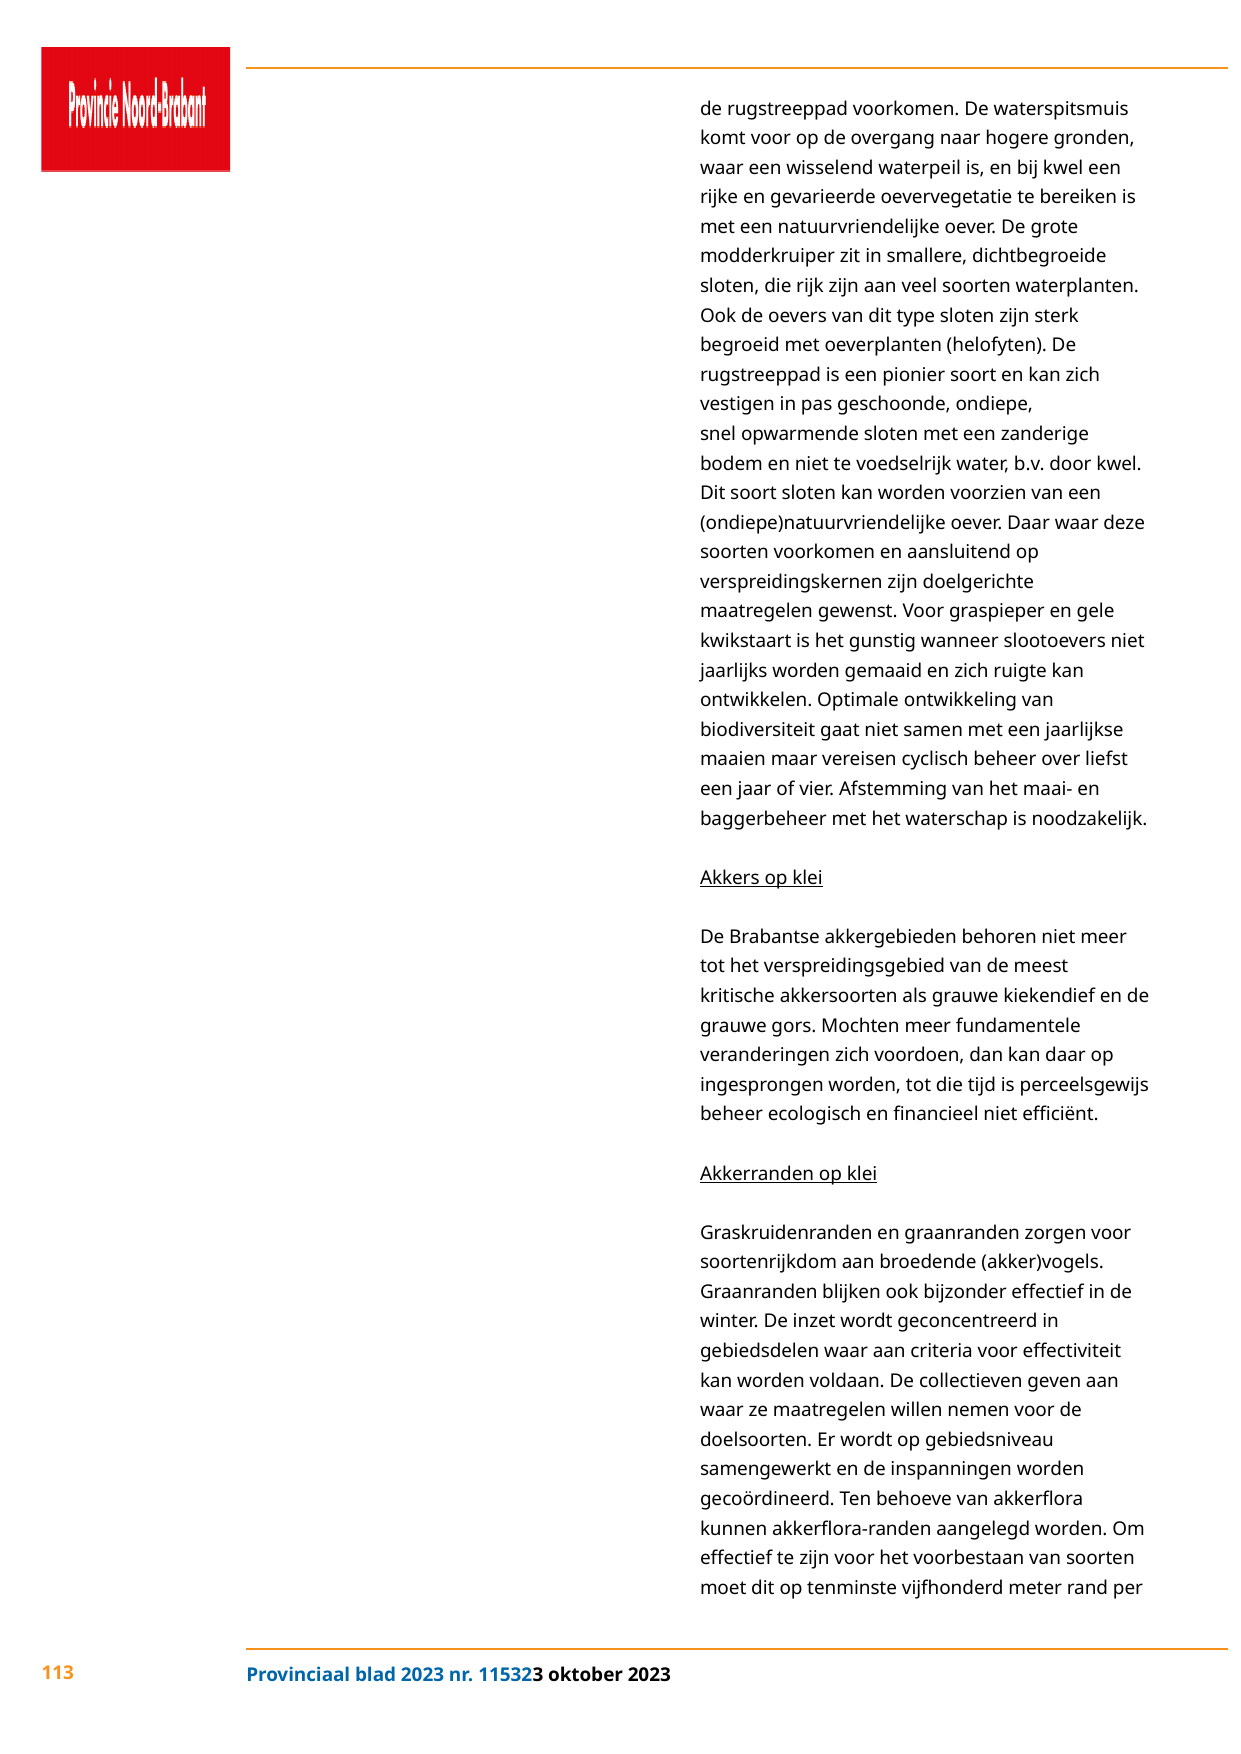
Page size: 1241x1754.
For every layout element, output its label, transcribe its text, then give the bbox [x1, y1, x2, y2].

picture [41, 47, 231, 172]
table_cell [248, 95, 700, 1600]
table_cell de rugstreeppad voorkomen. De waterspitsmuis komt voor op de overgang naar hogere gronden, waar een wisselend waterpeil is, en bij kwel een rijke en gevarieerde oevervegetatie te bereiken is met een natuurvriendelijke oever. De grote modderkruiper zit in smallere, dichtbegroeide sloten, die rijk zijn aan veel soorten waterplanten. Ook de oevers van dit type sloten zijn sterk begroeid met oeverplanten (helofyten). De rugstreeppad is een pionier soort en kan zich vestigen in pas geschoonde, ondiepe, snel opwarmende sloten met een zanderige bodem en niet te voedselrijk water, b.v. door kwel. Dit soort sloten kan worden voorzien van een (ondiepe)natuurvriendelijke oever. Daar waar deze soorten voorkomen en aansluitend op verspreidingskernen zijn doelgerichte maatregelen gewenst. Voor graspieper en gele kwikstaart is het gunstig wanneer slootoevers niet jaarlijks worden gemaaid en zich ruigte kan ontwikkelen. Optimale ontwikkeling van biodiversiteit gaat niet samen met een jaarlijkse maaien maar vereisen cyclisch beheer over liefst een jaar of vier. Afstemming van het maai- en baggerbeheer met het waterschap is noodzakelijk. Akkers op klei De Brabantse akkergebieden behoren niet meer tot het verspreidingsgebied van de meest kritische akkersoorten als grauwe kiekendief en de grauwe gors. Mochten meer fundamentele veranderingen zich voordoen, dan kan daar op ingesprongen worden, tot die tijd is perceelsgewijs beheer ecologisch en financieel niet efficiënt. Akkerranden op klei Graskruidenranden en graanranden zorgen voor soortenrijkdom aan broedende (akker)vogels. Graanranden blijken ook bijzonder effectief in de winter. De inzet wordt geconcentreerd in gebiedsdelen waar aan criteria voor effectiviteit kan worden voldaan. De collectieven geven aan waar ze maatregelen willen nemen voor de doelsoorten. Er wordt op gebiedsniveau samengewerkt en de inspanningen worden gecoördineerd. Ten behoeve van akkerflora kunnen akkerflora-randen aangelegd worden. Om effectief te zijn voor het voorbestaan van soorten moet dit op tenminste vijfhonderd meter rand per [700, 95, 1152, 1600]
